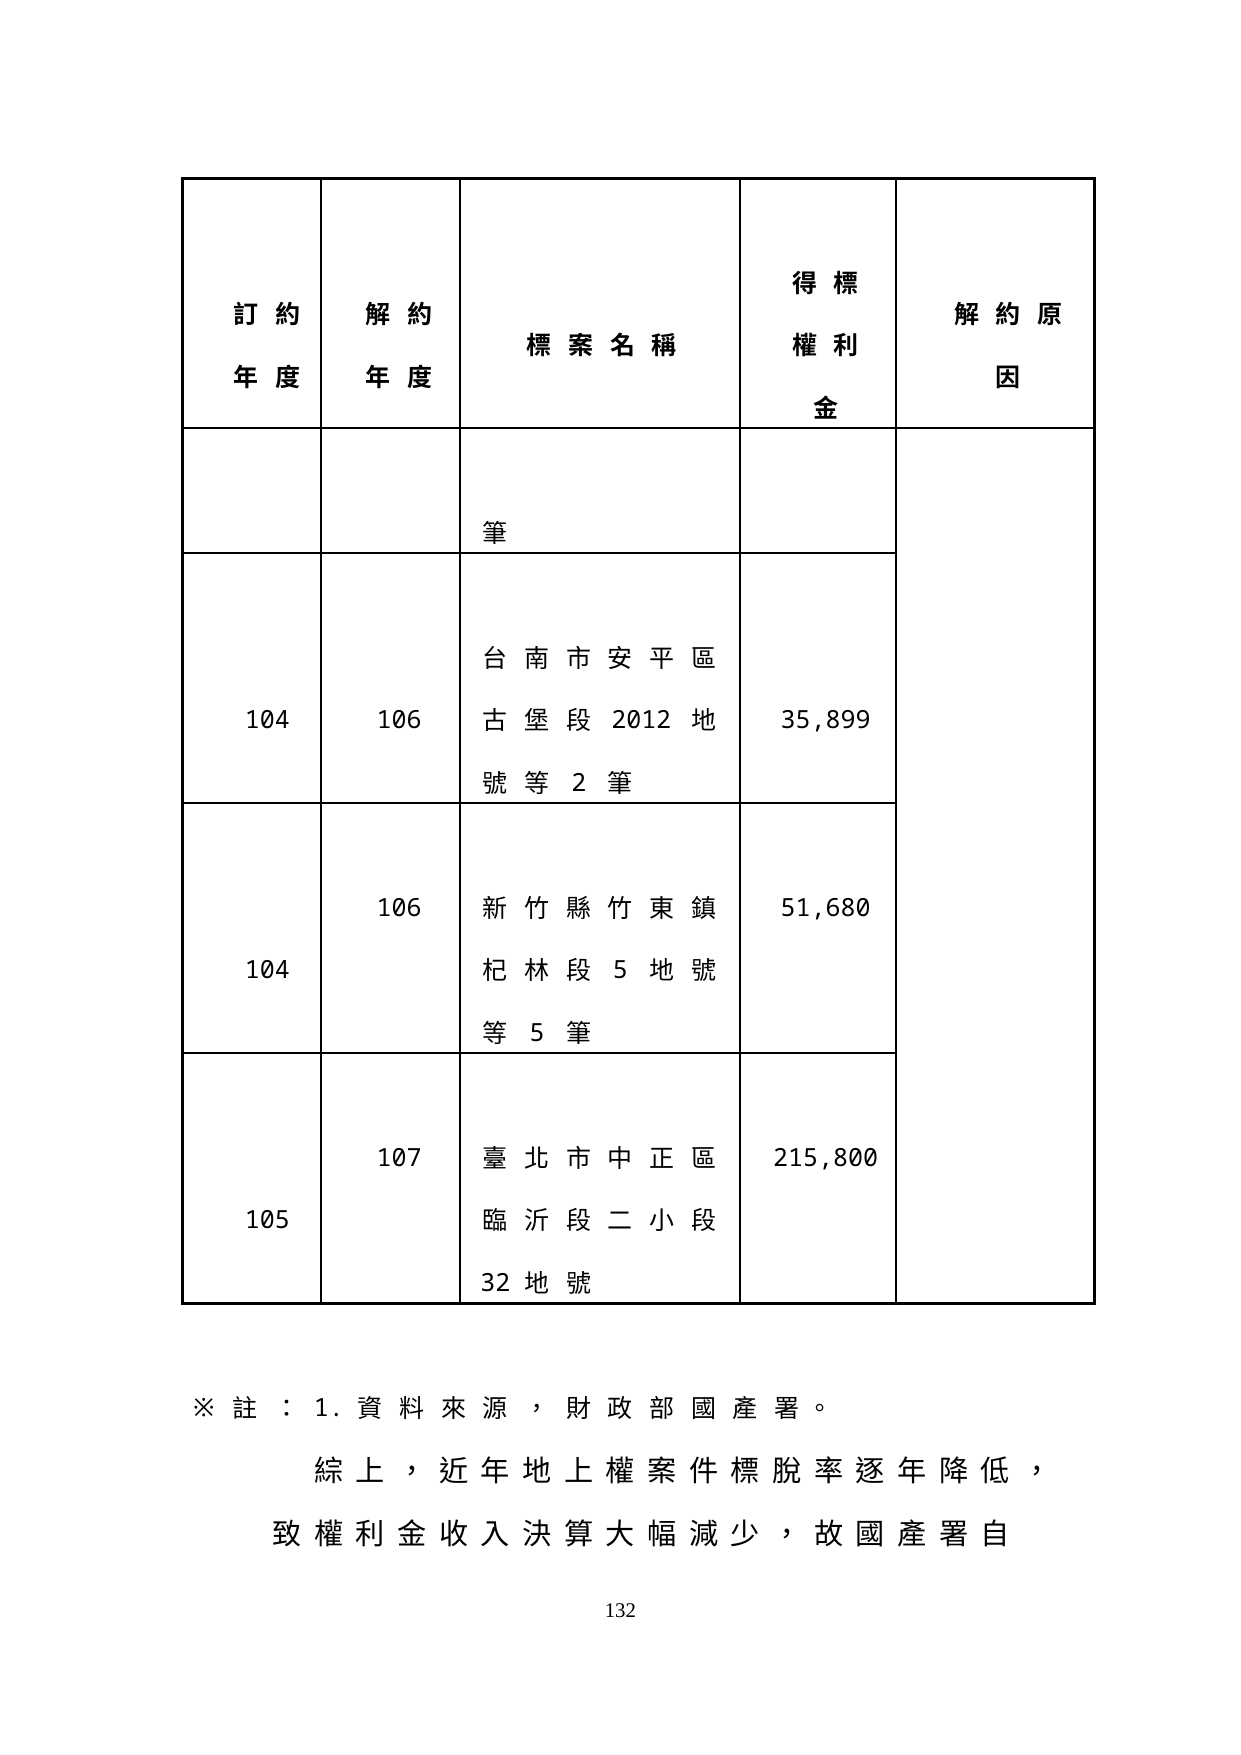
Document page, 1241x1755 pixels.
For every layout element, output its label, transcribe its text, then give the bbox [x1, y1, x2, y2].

table_cell 106 [322, 804, 459, 1052]
text 綜上，近年地上權案件標脫率逐年降低，致權利金收入決算大幅減少，故國產署自 [242, 1427, 1058, 1552]
table_cell 新竹縣竹東鎮杞林段5地號等5筆 [461, 804, 739, 1052]
table_cell [184, 429, 320, 552]
table_header 訂約年度 [184, 180, 320, 427]
table_cell 107 [322, 1054, 459, 1302]
table_cell [322, 429, 459, 552]
table_cell 215,800 [741, 1054, 895, 1302]
table_header 得標權利金 [741, 180, 895, 427]
table_cell 35,899 [741, 554, 895, 802]
table_header 標案名稱 [461, 180, 739, 427]
table_cell 104 [184, 804, 320, 1052]
table_cell 104 [184, 554, 320, 802]
table_cell 台南市安平區古堡段2012地號等2筆 [461, 554, 739, 802]
table_header 解約年度 [322, 180, 459, 427]
table_cell 105 [184, 1054, 320, 1302]
table_header 解約原因 [897, 180, 1093, 427]
table_cell [897, 429, 1093, 1302]
table_cell 臺北市中正區臨沂段二小段32地號 [461, 1054, 739, 1302]
table_cell 106 [322, 554, 459, 802]
table_cell 51,680 [741, 804, 895, 1052]
table_cell 筆 [461, 429, 739, 552]
table_cell [741, 429, 895, 552]
text ※註：1.資料來源，財政部國產署。 [171, 1365, 1058, 1427]
